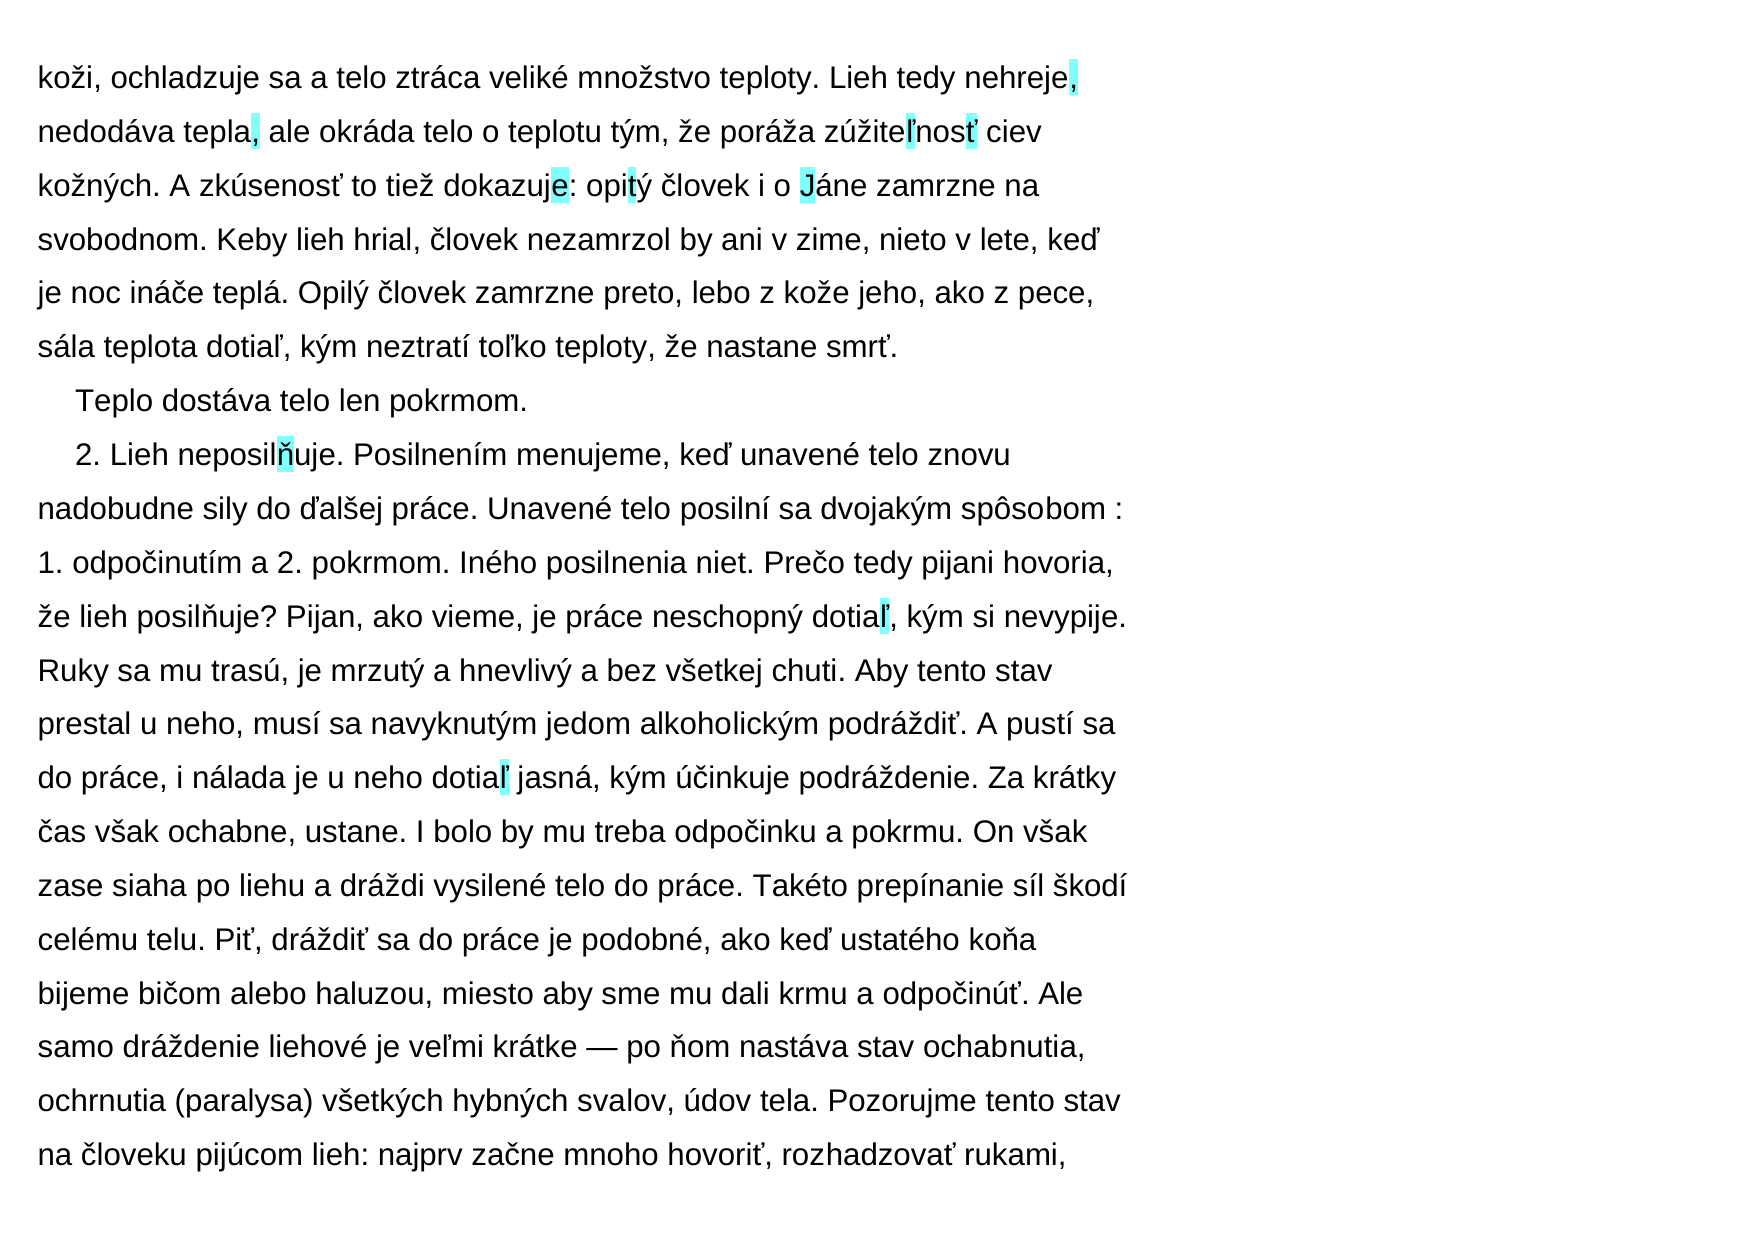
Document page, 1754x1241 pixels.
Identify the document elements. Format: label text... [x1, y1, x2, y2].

text 2. Lieh neposilňuje. Posilnením menujeme, keď unavené telo znovu nadobudne sily do ďalšej práce. Unavené telo posilní sa dvojakým spôso­bom : 1. odpočinutím a 2. pokrmom. Iného posil­nenia niet. Prečo tedy pijani hovoria, že lieh posil­ňuje? Pijan, ako vieme, je práce neschopný dotiaľ, kým si nevypije. Ruky sa mu trasú, je mrzutý a hnevlivý a bez všetkej chuti. Aby tento stav prestal u neho, musí sa navyknutým jedom alkoho­lickým podráždiť. A pustí sa do práce, i nálada je u neho dotiaľ jasná, kým účinkuje podráždenie. Za krátky čas však ochabne, ustane. I bolo by mu treba odpočinku a pokrmu. On však zase siaha po liehu a dráždi vysilené telo do práce. Takéto prepínanie síl škodí celému telu. Piť, dráždiť sa do práce je podobné, ako keď ustatého koňa bijeme bičom alebo haluzou, miesto aby sme mu dali krmu a odpočinúť. Ale samo dráždenie liehové je veľmi krátke — po ňom nastáva stav ochab­nutia, ochrnutia (paralysa) všetkých hybných sva­lov, údov tela. Pozorujme tento stav na človeku pijúcom lieh: najprv začne mnoho hovoriť, roz­hadzovať rukami, [37, 436, 1130, 1172]
text koži, ochla­dzuje sa a telo ztráca veliké množstvo teploty. Lieh tedy nehreje, nedodáva tepla, ale okráda telo o teplotu tým, že poráža zúžiteľnosť ciev kožných. A zkúsenosť to tiež dokazuje: opitý človek i o Jáne zamrzne na svobodnom. Keby lieh hrial, človek nezamrzol by ani v zime, nieto v lete, keď je noc ináče teplá. Opilý človek zamrzne preto, lebo z kože jeho, ako z pece, sála teplota dotiaľ, kým neztratí toľko teploty, že nastane smrť. [37, 59, 1130, 364]
text Teplo dostáva telo len pokrmom. [37, 382, 1130, 418]
